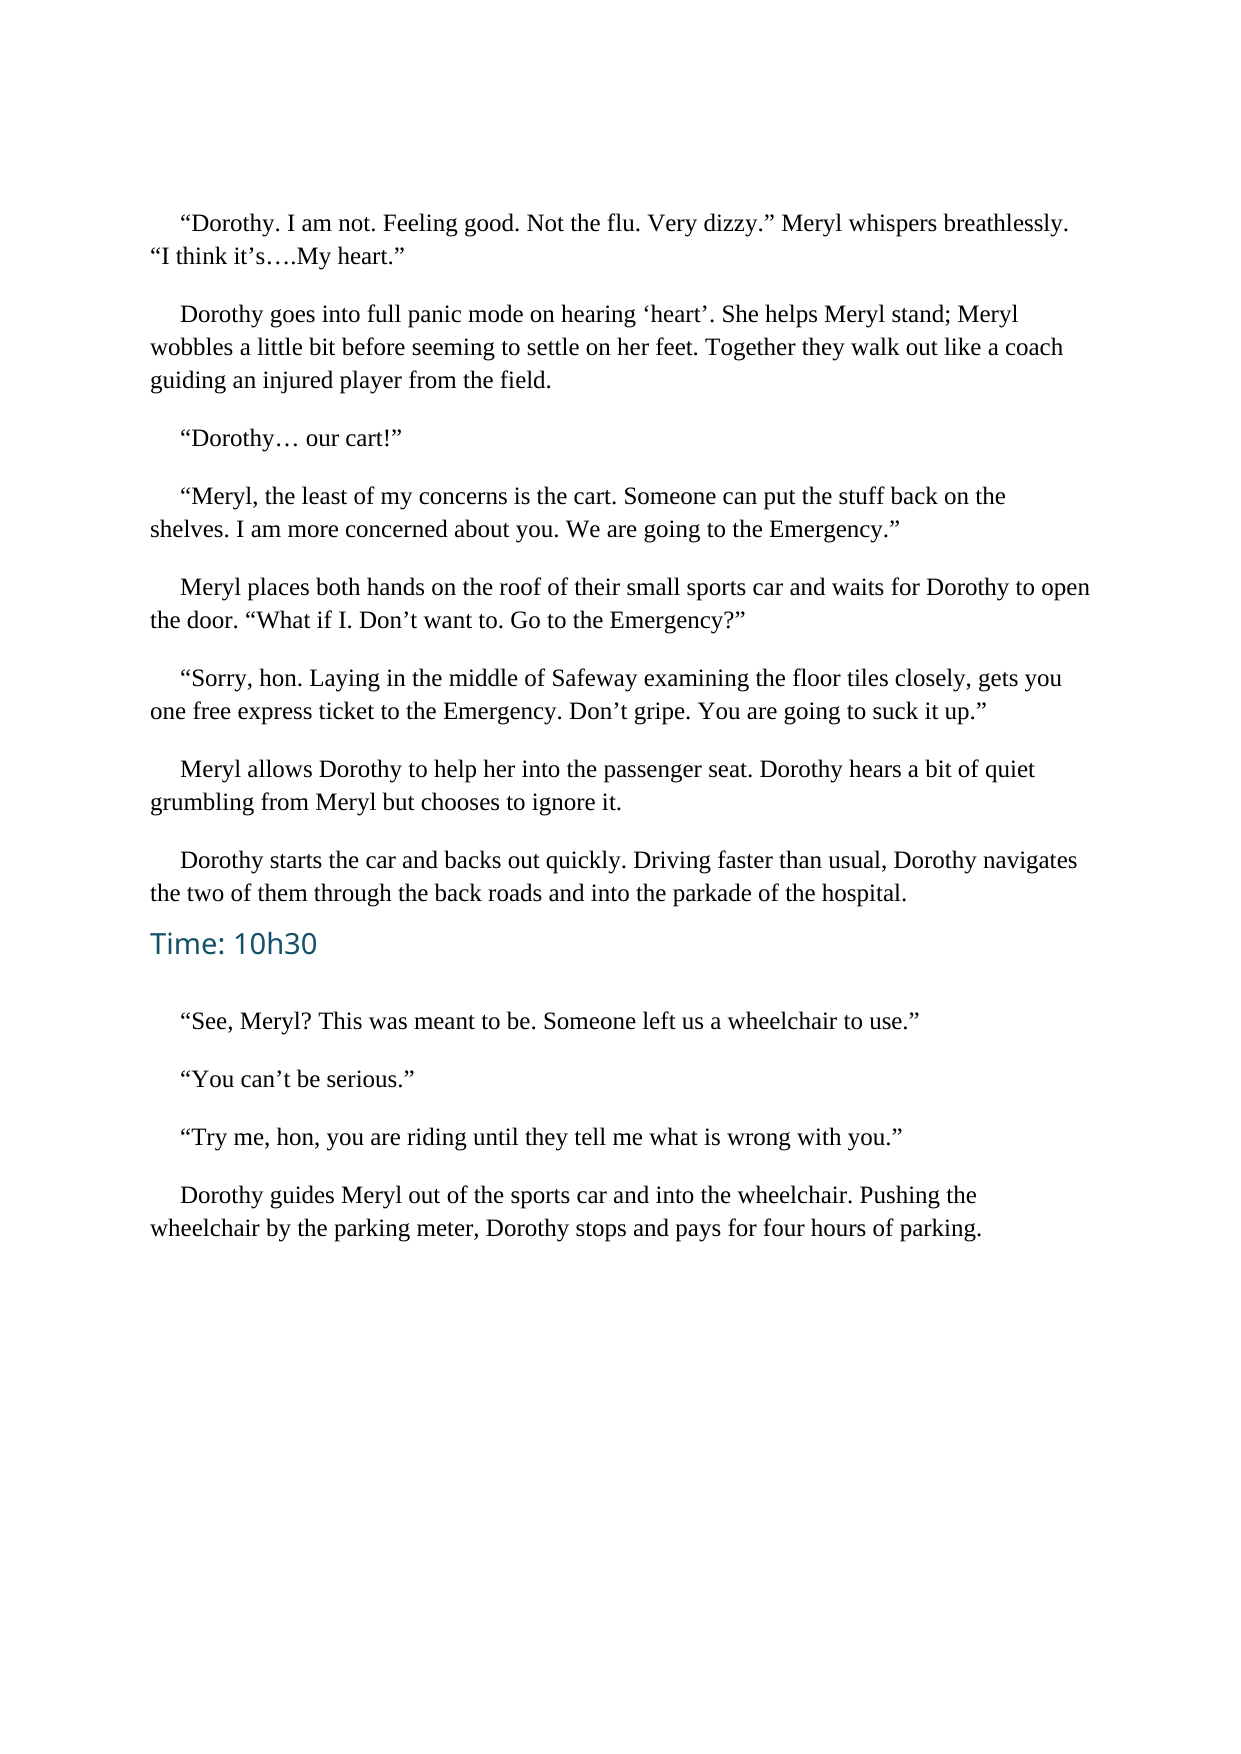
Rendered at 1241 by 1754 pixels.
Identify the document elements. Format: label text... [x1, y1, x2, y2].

text “See, Meryl? This was meant to be. Someone left us a wheelchair to use.” [150, 1006, 1090, 1035]
text Dorothy guides Meryl out of the sports car and into the wheelchair. Pushing the wheelchair by the parking meter, Dorothy stops and pays for four hours of parking. [150, 1180, 1090, 1242]
text “Try me, hon, you are riding until they tell me what is wrong with you.” [150, 1122, 1090, 1151]
text “Dorothy. I am not. Feeling good. Not the flu. Very dizzy.” Meryl whispers breathlessly. “I think it’s….My heart.” [150, 208, 1090, 270]
text Dorothy starts the car and backs out quickly. Driving faster than usual, Dorothy navigates the two of them through the back roads and into the parkade of the hospital. [150, 845, 1090, 907]
text Meryl places both hands on the roof of their small sports car and waits for Dorothy to open the door. “What if I. Don’t want to. Go to the Emergency?” [150, 572, 1090, 634]
subtitle Time: 10h30 [150, 923, 1090, 963]
text “Sorry, hon. Laying in the middle of Safeway examining the floor tiles closely, gets you one free express ticket to the Emergency. Don’t gripe. You are going to suck it up.” [150, 663, 1090, 725]
text Dorothy goes into full panic mode on hearing ‘heart’. She helps Meryl stand; Meryl wobbles a little bit before seeming to settle on her feet. Together they walk out like a coach guiding an injured player from the field. [150, 299, 1090, 394]
text Meryl allows Dorothy to help her into the passenger seat. Dorothy hears a bit of quiet grumbling from Meryl but chooses to ignore it. [150, 754, 1090, 816]
text “You can’t be serious.” [150, 1064, 1090, 1093]
text “Dorothy… our cart!” [150, 423, 1090, 452]
text “Meryl, the least of my concerns is the cart. Someone can put the stuff back on the shelves. I am more concerned about you. We are going to the Emergency.” [150, 481, 1090, 543]
